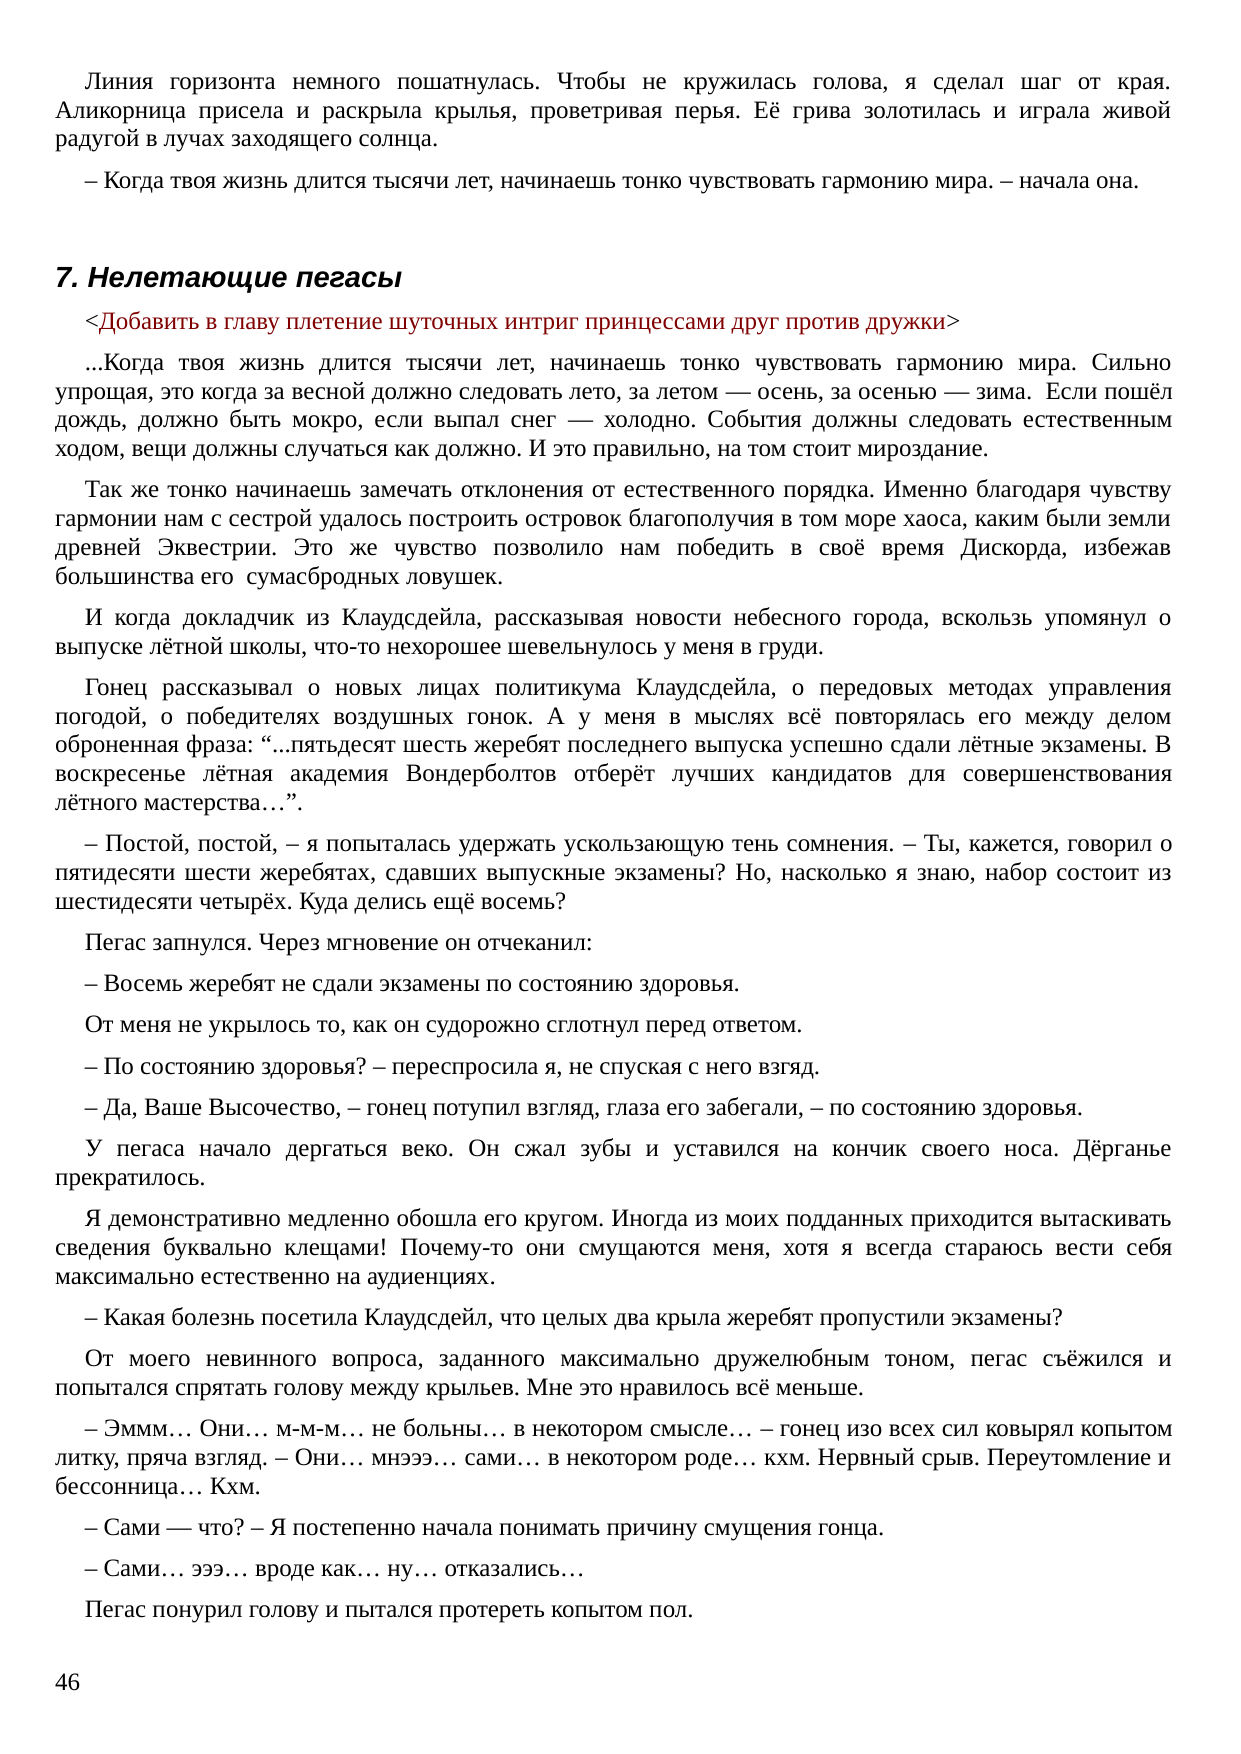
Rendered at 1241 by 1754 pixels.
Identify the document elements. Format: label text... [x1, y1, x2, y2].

text – Сами… эээ… вроде как… ну… отказались… [55, 1553, 1173, 1582]
text Линия горизонта немного пошатнулась. Чтобы не кружилась голова, я сделал шаг от края. Аликорница присела и раскрыла крылья, проветривая перья. Её грива золотилась и играла живой радугой в лучах заходящего солнца. [55, 66, 1173, 152]
text У пегаса начало дергаться веко. Он сжал зубы и уставился на кончик своего носа. Дёрганье прекратилось. [55, 1133, 1173, 1191]
text – Когда твоя жизнь длится тысячи лет, начинаешь тонко чувствовать гармонию мира. – начала она. [55, 165, 1173, 193]
text – Восемь жеребят не сдали экзамены по состоянию здоровья. [55, 968, 1173, 997]
text – Постой, постой, – я попыталась удержать ускользающую тень сомнения. – Ты, кажется, говорил о пятидесяти шести жеребятах, сдавших выпускные экзамены? Но, насколько я знаю, набор состоит из шестидесяти четырёх. Куда делись ещё восемь? [55, 828, 1173, 914]
text И когда докладчик из Клаудсдейла, рассказывая новости небесного города, вскользь упомянул о выпуске лётной школы, что-то нехорошее шевельнулось у меня в груди. [55, 602, 1173, 659]
text – Эммм… Они… м-м-м… не больны… в некотором смысле… – гонец изо всех сил ковырял копытом литку, пряча взгляд. – Они… мнэээ… сами… в некотором роде… кхм. Нервный срыв. Переутомление и бессонница… Кхм. [55, 1413, 1173, 1499]
text – Какая болезнь посетила Клаудсдейл, что целых два крыла жеребят пропустили экзамены? [55, 1302, 1173, 1331]
text От моего невинного вопроса, заданного максимально дружелюбным тоном, пегас съёжился и попытался спрятать голову между крыльев. Мне это нравилось всё меньше. [55, 1343, 1173, 1401]
text <Добавить в главу плетение шуточных интриг принцессами друг против дружки> [55, 306, 1173, 334]
text ...Когда твоя жизнь длится тысячи лет, начинаешь тонко чувствовать гармонию мира. Сильно упрощая, это когда за весной должно следовать лето, за летом — осень, за осенью — зима. Если пошёл дождь, должно быть мокро, если выпал снег — холодно. События должны следовать естественным ходом, вещи должны случаться как должно. И это правильно, на том стоит мироздание. [55, 347, 1173, 462]
text Я демонстративно медленно обошла его кругом. Иногда из моих подданных приходится вытаскивать сведения буквально клещами! Почему-то они смущаются меня, хотя я всегда стараюсь вести себя максимально естественно на аудиенциях. [55, 1203, 1173, 1289]
text Так же тонко начинаешь замечать отклонения от естественного порядка. Именно благодаря чувству гармонии нам с сестрой удалось построить островок благополучия в том море хаоса, каким были земли древней Эквестрии. Это же чувство позволило нам победить в своё время Дискорда, избежав большинства его сумасбродных ловушек. [55, 474, 1173, 589]
text Пегас запнулся. Через мгновение он отчеканил: [55, 927, 1173, 956]
text Гонец рассказывал о новых лицах политикума Клаудсдейла, о передовых методах управления погодой, о победителях воздушных гонок. А у меня в мыслях всё повторялась его между делом оброненная фраза: “...пятьдесят шесть жеребят последнего выпуска успешно сдали лётные экзамены. В воскресенье лётная академия Вондерболтов отберёт лучших кандидатов для совершенствования лётного мастерства…”. [55, 672, 1173, 816]
text Пегас понурил голову и пытался протереть копытом пол. [55, 1594, 1173, 1623]
subtitle 7. Нелетающие пегасы [55, 260, 1173, 293]
text От меня не укрылось то, как он судорожно сглотнул перед ответом. [55, 1009, 1173, 1038]
text – Да, Ваше Высочество, – гонец потупил взгляд, глаза его забегали, – по состоянию здоровья. [55, 1092, 1173, 1121]
text – Сами — что? – Я постепенно начала понимать причину смущения гонца. [55, 1512, 1173, 1541]
text – По состоянию здоровья? – переспросила я, не спуская с него взгяд. [55, 1051, 1173, 1079]
